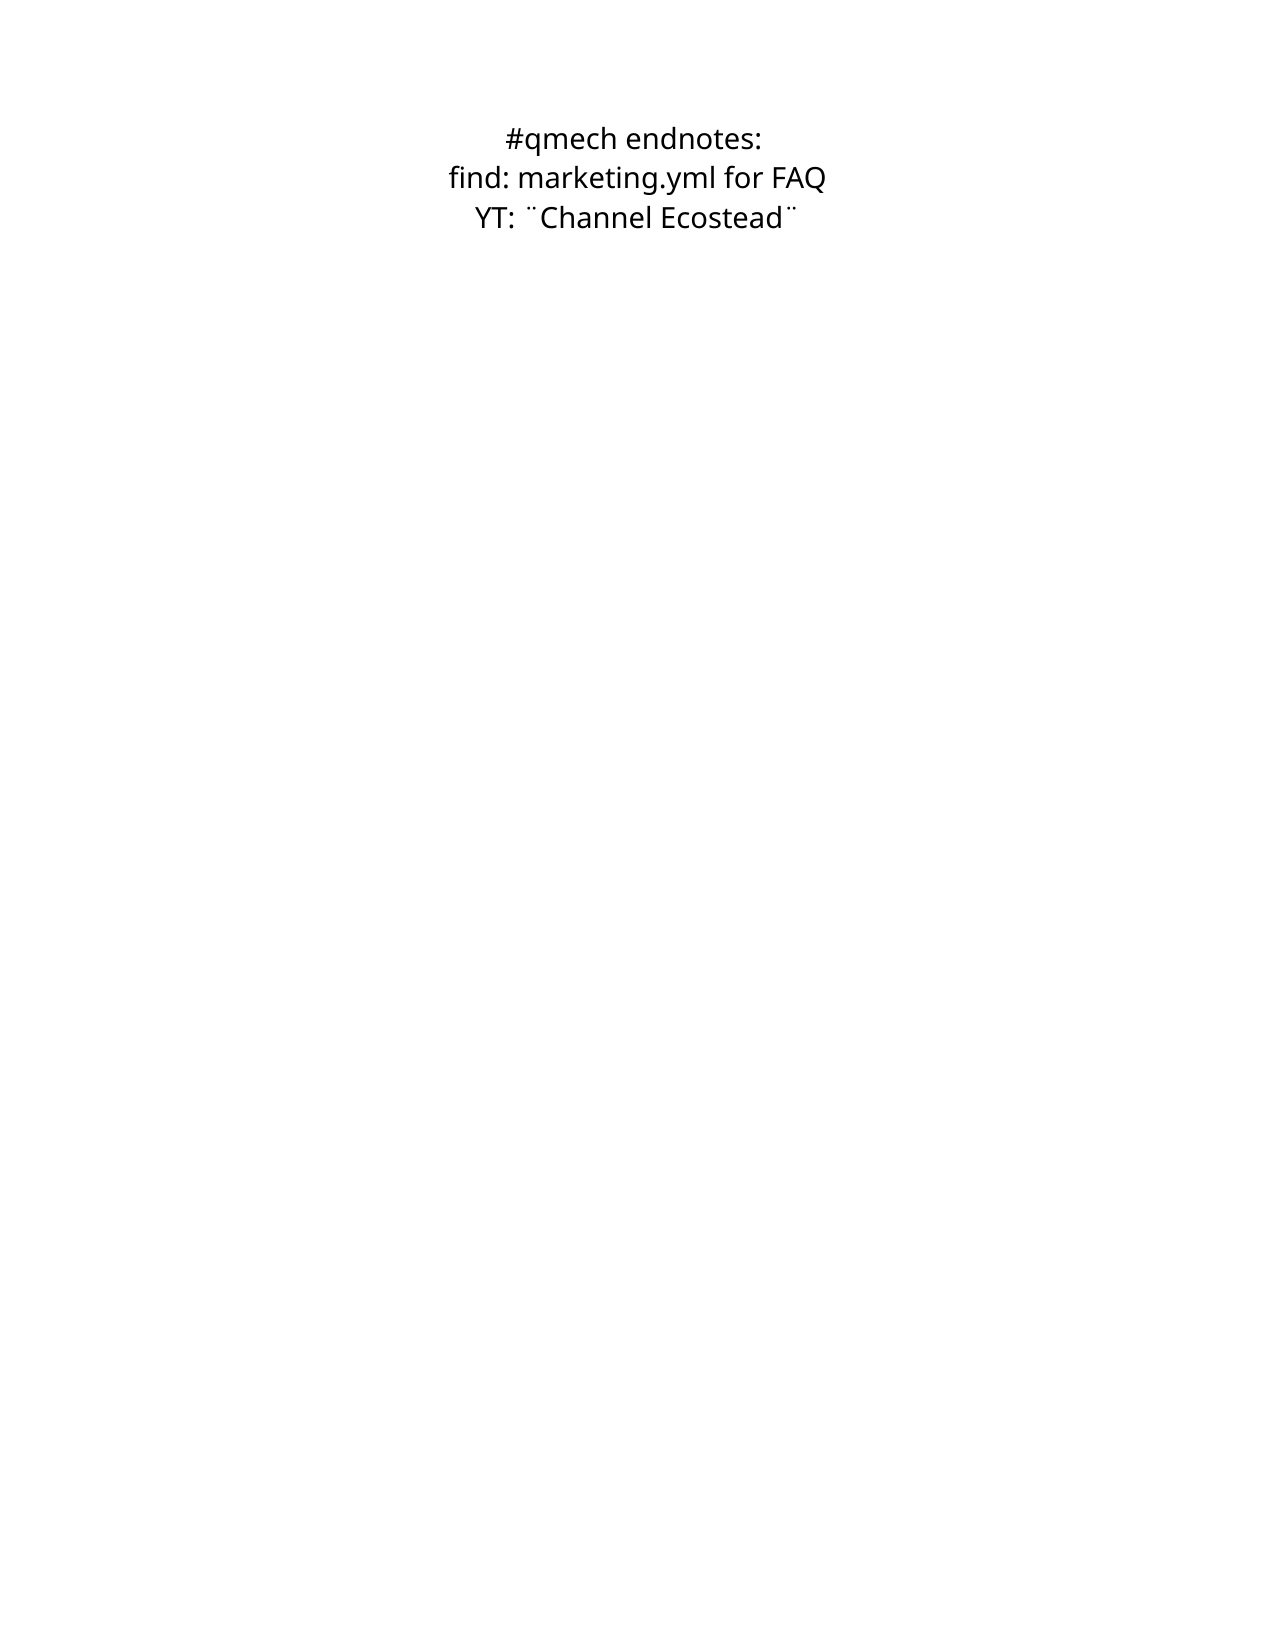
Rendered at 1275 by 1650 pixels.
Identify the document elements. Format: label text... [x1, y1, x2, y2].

text YT: ¨Channel Ecostead¨ [118, 197, 1157, 237]
text find: marketing.yml for FAQ [118, 158, 1157, 197]
text #qmech endnotes: [118, 118, 1157, 158]
